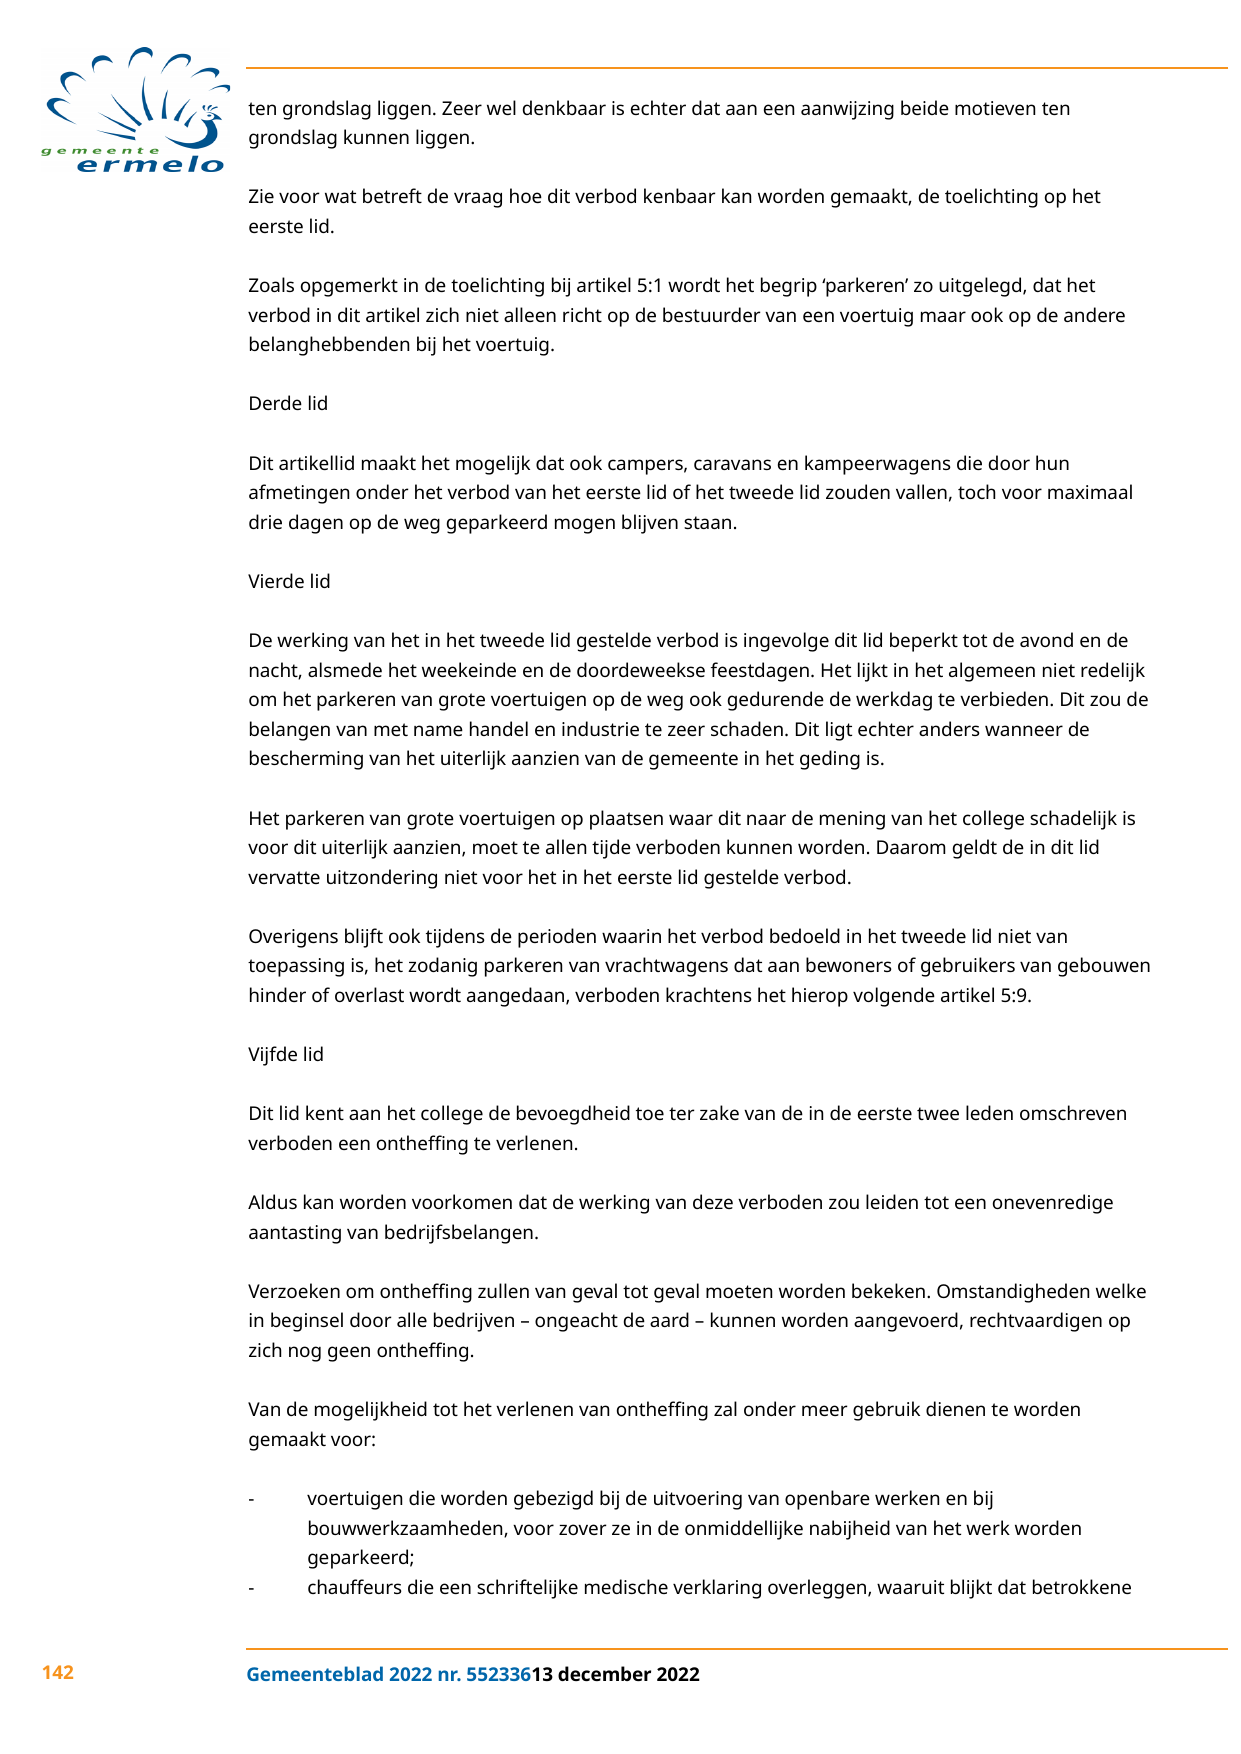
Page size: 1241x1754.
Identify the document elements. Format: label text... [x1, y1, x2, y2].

text Vijfde lid [248, 1041, 1152, 1067]
list voertuigen die worden gebezigd bij de uitvoering van openbare werken en bij bouwwerkzaamheden, voor zover ze in de onmiddellijke nabijheid van het werk worden geparkeerd; [248, 1485, 1152, 1570]
text Aldus kan worden voorkomen dat de werking van deze verboden zou leiden tot een onevenredige aantasting van bedrijfsbelangen. [248, 1189, 1152, 1245]
text De werking van het in het tweede lid gestelde verbod is ingevolge dit lid beperkt tot de avond en de nacht, alsmede het weekeinde en de doordeweekse feestdagen. Het lijkt in het algemeen niet redelijk om het parkeren van grote voertuigen op de weg ook gedurende de werkdag te verbieden. Dit zou de belangen van met name handel en industrie te zeer schaden. Dit ligt echter anders wanneer de bescherming van het uiterlijk aanzien van de gemeente in het geding is. [248, 627, 1152, 771]
text Dit artikellid maakt het mogelijk dat ook campers, caravans en kampeerwagens die door hun afmetingen onder het verbod van het eerste lid of het tweede lid zouden vallen, toch voor maximaal drie dagen op de weg geparkeerd mogen blijven staan. [248, 450, 1152, 535]
text Zoals opgemerkt in de toelichting bij artikel 5:1 wordt het begrip ‘parkeren’ zo uitgelegd, dat het verbod in dit artikel zich niet alleen richt op de bestuurder van een voertuig maar ook op de andere belanghebbenden bij het voertuig. [248, 272, 1152, 357]
picture [41, 47, 231, 172]
text Derde lid [248, 391, 1152, 416]
text Verzoeken om ontheffing zullen van geval tot geval moeten worden bekeken. Omstandigheden welke in beginsel door alle bedrijven – ongeacht de aard – kunnen worden aangevoerd, rechtvaardigen op zich nog geen ontheffing. [248, 1278, 1152, 1363]
text Dit lid kent aan het college de bevoegdheid toe ter zake van de in de eerste twee leden omschreven verboden een ontheffing te verlenen. [248, 1101, 1152, 1156]
list chauffeurs die een schriftelijke medische verklaring overleggen, waaruit blijkt dat betrokkene [248, 1574, 1152, 1600]
text Vierde lid [248, 568, 1152, 594]
text Overigens blijft ook tijdens de perioden waarin het verbod bedoeld in het tweede lid niet van toepassing is, het zodanig parkeren van vrachtwagens dat aan bewoners of gebruikers van gebouwen hinder of overlast wordt aangedaan, verboden krachtens het hierop volgende artikel 5:9. [248, 923, 1152, 1008]
text Het parkeren van grote voertuigen op plaatsen waar dit naar de mening van het college schadelijk is voor dit uiterlijk aanzien, moet te allen tijde verboden kunnen worden. Daarom geldt de in dit lid vervatte uitzondering niet voor het in het eerste lid gestelde verbod. [248, 805, 1152, 890]
text Zie voor wat betreft de vraag hoe dit verbod kenbaar kan worden gemaakt, de toelichting op het eerste lid. [248, 183, 1152, 239]
text Van de mogelijkheid tot het verlenen van ontheffing zal onder meer gebruik dienen te worden gemaakt voor: [248, 1396, 1152, 1452]
text ten grondslag liggen. Zeer wel denkbaar is echter dat aan een aanwijzing beide motieven ten grondslag kunnen liggen. [248, 95, 1152, 150]
